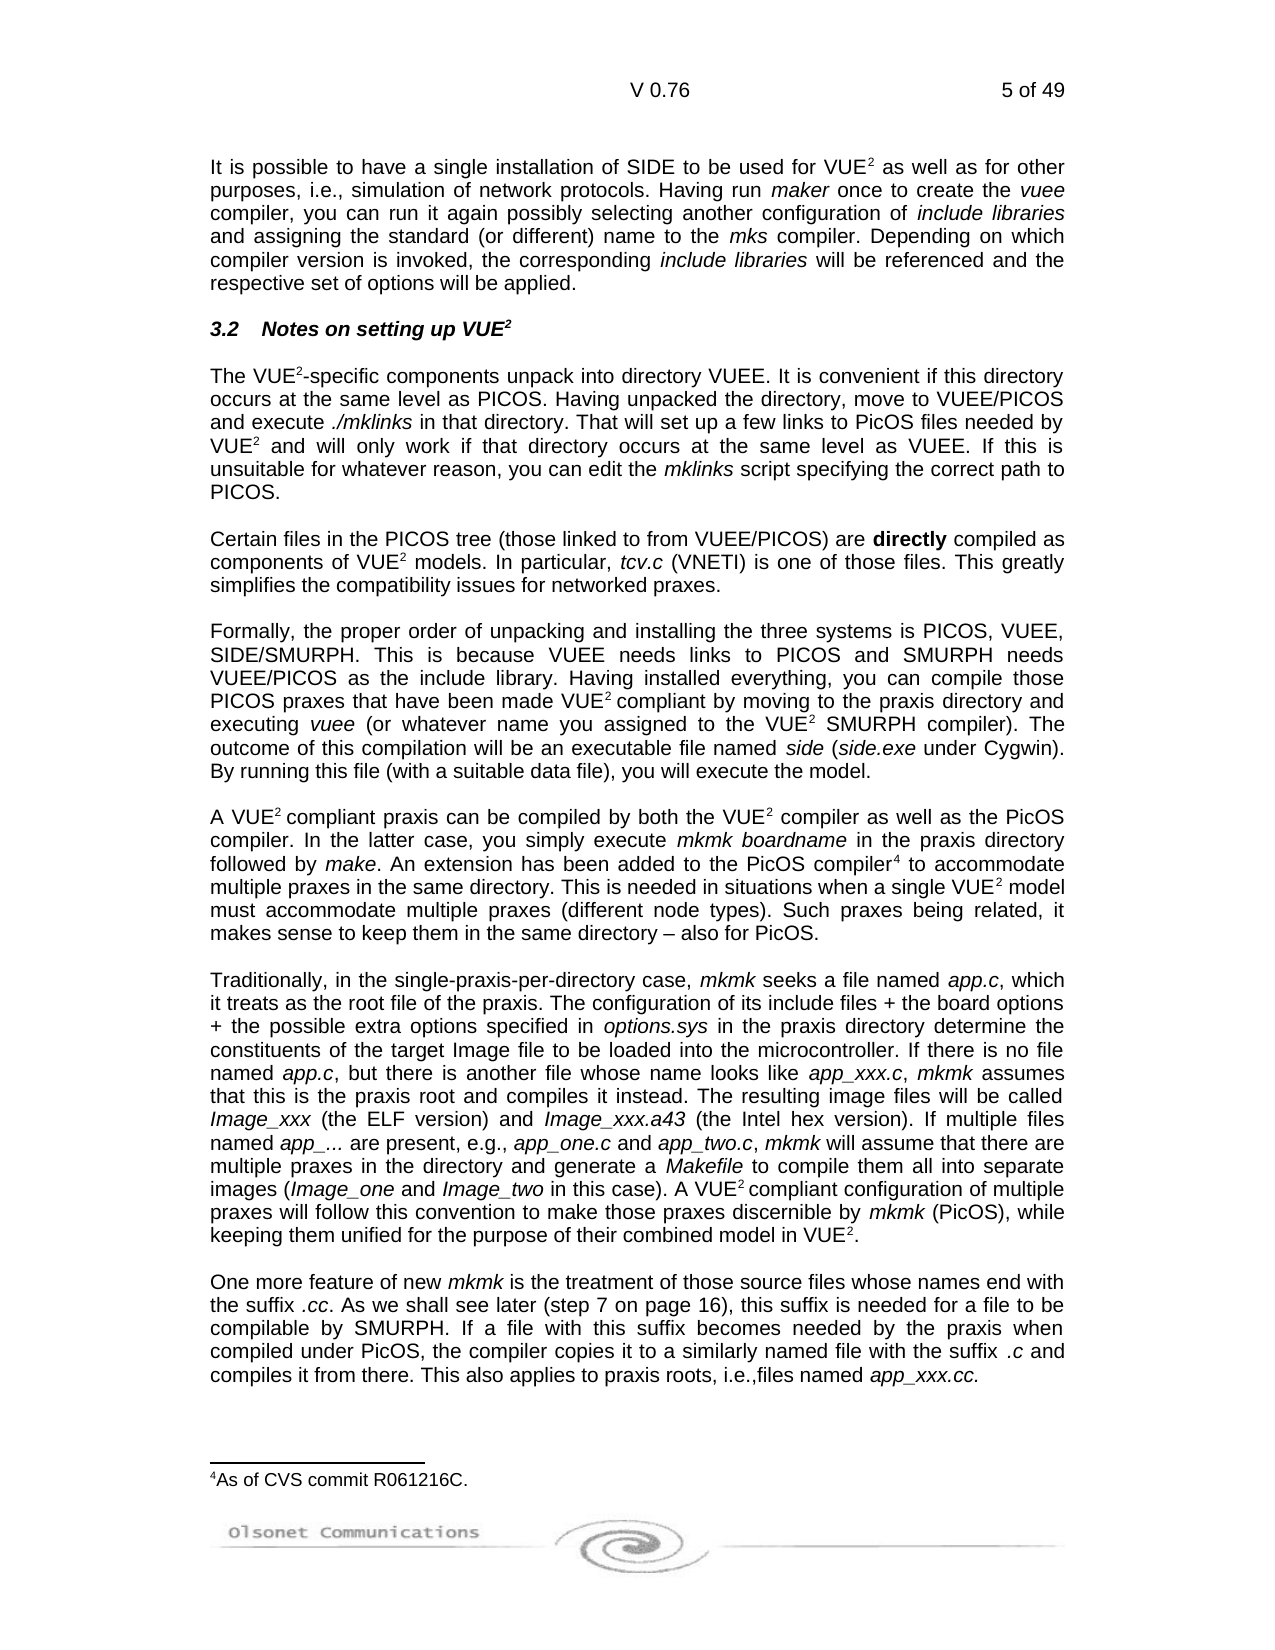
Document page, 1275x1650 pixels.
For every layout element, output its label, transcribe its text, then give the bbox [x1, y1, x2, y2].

text Traditionally, in the single-praxis-per-directory case, mkmk seeks a file named app.c, which it treats as the root file of the praxis. The configuration of its include files + the board options + the possible extra options specified in options.sys in the praxis directory determine the constituents of the target Image file to be loaded into the microcontroller. If there is no file named app.c, but there is another file whose name looks like app_xxx.c, mkmk assumes that this is the praxis root and compiles it instead. The resulting image files will be called Image_xxx (the ELF version) and Image_xxx.a43 (the Intel hex version). If multiple files named app_... are present, e.g., app_one.c and app_two.c, mkmk will assume that there are multiple praxes in the directory and generate a Makefile to compile them all into separate images (Image_one and Image_two in this case). A VUE2 compliant configuration of multiple praxes will follow this convention to make those praxes discernible by mkmk (PicOS), while keeping them unified for the purpose of their combined model in VUE2. [210, 968, 1065, 1247]
picture [210, 1504, 1065, 1596]
text As of CVS commit R061216C. [210, 1469, 1065, 1490]
subtitle Notes on setting up VUE2 [210, 318, 1065, 341]
text Certain files in the PICOS tree (those linked to from VUEE/PICOS) are directly compiled as components of VUE2 models. In particular, tcv.c (VNETI) is one of those files. This greatly simplifies the compatibility issues for networked praxes. [210, 527, 1065, 597]
text One more feature of new mkmk is the treatment of those source files whose names end with the suffix .cc. As we shall see later (step 7 on page 16), this suffix is needed for a file to be compilable by SMURPH. If a file with this suffix becomes needed by the praxis when compiled under PicOS, the compiler copies it to a similarly named file with the suffix .c and compiles it from there. This also applies to praxis roots, i.e.,files named app_xxx.cc. [210, 1270, 1065, 1387]
text Formally, the proper order of unpacking and installing the three systems is PICOS, VUEE, SIDE/SMURPH. This is because VUEE needs links to PICOS and SMURPH needs VUEE/PICOS as the include library. Having installed everything, you can compile those PICOS praxes that have been made VUE2 compliant by moving to the praxis directory and executing vuee (or whatever name you assigned to the VUE2 SMURPH compiler). The outcome of this compilation will be an executable file named side (side.exe under Cygwin). By running this file (with a suitable data file), you will execute the model. [210, 620, 1065, 783]
text A VUE2 compliant praxis can be compiled by both the VUE2 compiler as well as the PicOS compiler. In the latter case, you simply execute mkmk boardname in the praxis directory followed by make. An extension has been added to the PicOS compiler to accommodate multiple praxes in the same directory. This is needed in situations when a single VUE2 model must accommodate multiple praxes (different node types). Such praxes being related, it makes sense to keep them in the same directory – also for PicOS. [210, 806, 1065, 945]
text The VUE2-specific components unpack into directory VUEE. It is convenient if this directory occurs at the same level as PICOS. Having unpacked the directory, move to VUEE/PICOS and execute ./mklinks in that directory. That will set up a few links to PicOS files needed by VUE2 and will only work if that directory occurs at the same level as VUEE. If this is unsuitable for whatever reason, you can edit the mklinks script specifying the correct path to PICOS. [210, 364, 1065, 504]
text It is possible to have a single installation of SIDE to be used for VUE2 as well as for other purposes, i.e., simulation of network protocols. Having run maker once to create the vuee compiler, you can run it again possibly selecting another configuration of include libraries and assigning the standard (or different) name to the mks compiler. Depending on which compiler version is invoked, the corresponding include libraries will be referenced and the respective set of options will be applied. [210, 155, 1065, 295]
